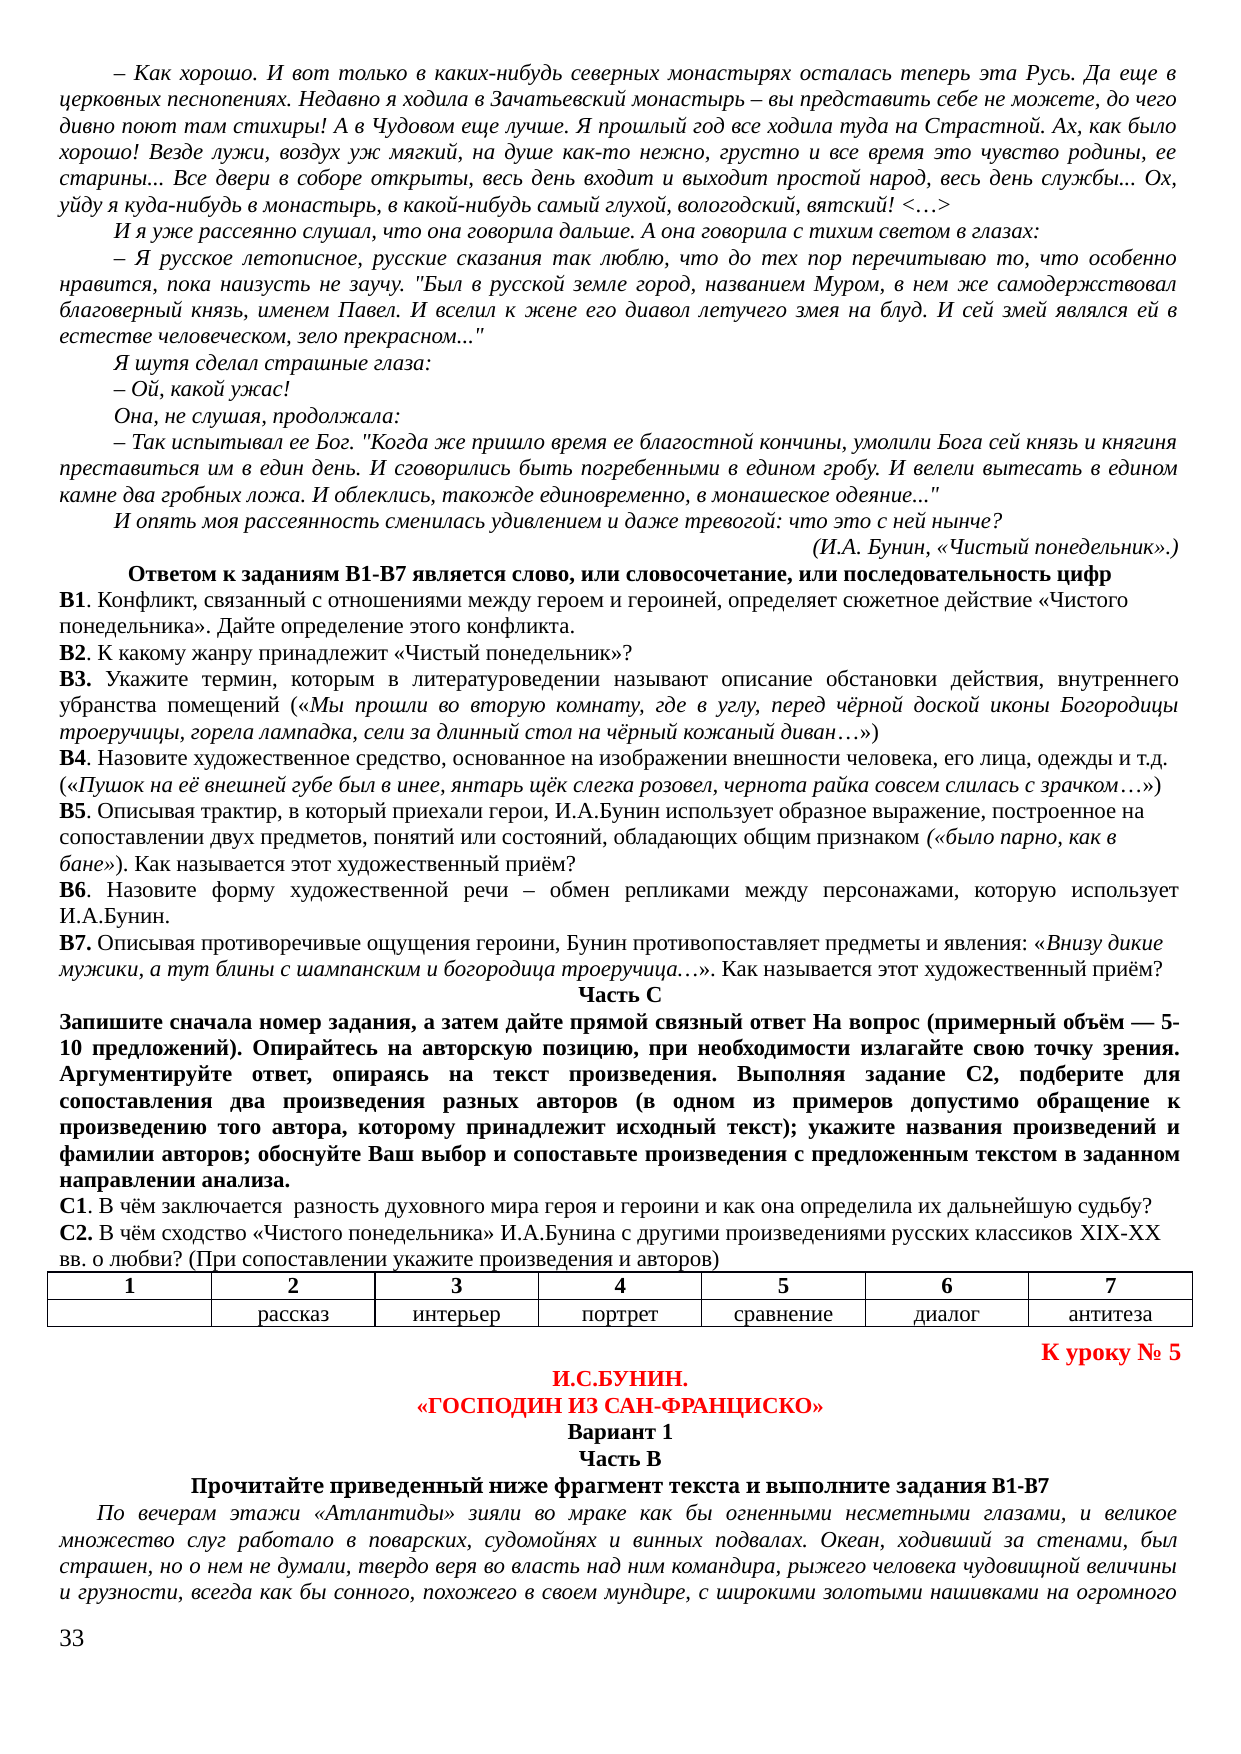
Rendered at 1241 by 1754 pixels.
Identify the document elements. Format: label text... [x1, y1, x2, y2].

table_cell рассказ [212, 1300, 374, 1326]
table_header 2 [212, 1273, 374, 1299]
text Прочитайте приведенный ниже фрагмент текста и выполните задания B1-B7 [59, 1471, 1181, 1499]
text По вечерам этажи «Атлантиды» зияли во мраке как бы огненными несметными глазами, и великое множество слуг работало в поварских, судомойнях и винных подвалах. Океан, ходивший за стенами, был страшен, но о нем не думали, твердо веря во власть над ним командира, рыжего человека чудовищной величины и грузности, всегда как бы сонного, похожего в своем мундире, с широкими золотыми нашивками на огромного [59, 1499, 1181, 1605]
text Я шутя сделал страшные глаза: [59, 349, 1181, 375]
text – Ой, какой ужас! [59, 375, 1181, 402]
table_header 5 [702, 1273, 865, 1299]
text Ответом к заданиям В1-В7 является слово, или словосочетание, или последовательность цифр [59, 560, 1181, 586]
table_cell портрет [539, 1300, 701, 1326]
text В4. Назовите художественное средство, основанное на изображении внешности человека, его лица, одежды и т.д. («Пушок на её внешней губе был в инее, янтарь щёк слегка розовел, чернота райка совсем слилась с зрачком…») [59, 744, 1181, 797]
text В5. Описывая трактир, в который приехали герои, И.А.Бунин использует образное выражение, построенное на сопоставлении двух предметов, понятий или состояний, обладающих общим признаком («было парно, как в бане»). Как называется этот художественный приём? [59, 797, 1181, 876]
table_cell [48, 1300, 211, 1326]
text – Так испытывал ее Бог. "Когда же пришло время ее благостной кончины, умолили Бога сей князь и княгиня преставиться им в един день. И сговорились быть погребенными в едином гробу. И велели вытесать в едином камне два гробных ложа. И облеклись, такожде единовременно, в монашеское одеяние..." [59, 428, 1181, 507]
text Часть С [59, 981, 1181, 1008]
text С2. В чём сходство «Чистого понедельника» И.А.Бунина с другими произведениями русских классиков XIX-XX вв. о любви? (При сопоставлении укажите произведения и авторов) [59, 1219, 1181, 1271]
text (И.А. Бунин, «Чистый понедельник».) [59, 533, 1181, 560]
table_header 7 [1029, 1273, 1192, 1299]
table_cell антитеза [1029, 1300, 1192, 1326]
text С1. В чём заключается разность духовного мира героя и героини и как она определила их дальнейшую судьбу? [59, 1192, 1181, 1219]
table_header 4 [539, 1273, 701, 1299]
text И.С.БУНИН. [59, 1366, 1181, 1392]
text В3. Укажите термин, которым в литературоведении называют описание обстановки действия, внутреннего убранства помещений («Мы прошли во вторую комнату, где в углу, перед чёрной доской иконы Богородицы троеручицы, горела лампадка, сели за длинный стол на чёрный кожаный диван…») [59, 665, 1181, 744]
text И я уже рассеянно слушал, что она говорила дальше. А она говорила с тихим светом в глазах: [59, 217, 1181, 243]
text Запишите сначала номер задания, а затем дайте прямой связный ответ На вопрос (примерный объём — 5-10 предложений). Опирайтесь на авторскую позицию, при необходимости излагайте свою точку зрения. Аргументируйте ответ, опираясь на текст произведения. Выполняя задание С2, подберите для сопоставления два произведения разных авторов (в одном из примеров допустимо обращение к произведению того автора, которому принадлежит исходный текст); укажите названия произведений и фамилии авторов; обоснуйте Ваш выбор и сопоставьте произведения с предложенным текстом в заданном направлении анализа. [59, 1008, 1181, 1192]
table_cell интерьер [376, 1300, 538, 1326]
table_cell диалог [866, 1300, 1028, 1326]
text И опять моя рассеянность сменилась удивлением и даже тревогой: что это с ней нынче? [59, 507, 1181, 533]
text – Как хорошо. И вот только в каких-нибудь северных монастырях осталась теперь эта Русь. Да еще в церковных песнопениях. Недавно я ходила в Зачатьевский монастырь – вы представить себе не можете, до чего дивно поют там стихиры! А в Чудовом еще лучше. Я прошлый год все ходила туда на Страстной. Ах, как было хорошо! Везде лужи, воздух уж мягкий, на душе как-то нежно, грустно и все время это чувство родины, ее старины... Все двери в соборе открыты, весь день входит и выходит простой народ, весь день службы... Ох, уйду я куда-нибудь в монастырь, в какой-нибудь самый глухой, вологодский, вятский! <…> [59, 59, 1181, 217]
table_header 6 [866, 1273, 1028, 1299]
table_header 1 [48, 1273, 211, 1299]
text В1. Конфликт, связанный с отношениями между героем и героиней, определяет сюжетное действие «Чистого понедельника». Дайте определение этого конфликта. [59, 586, 1181, 639]
text «ГОСПОДИН ИЗ САН-ФРАНЦИСКО» [59, 1392, 1181, 1418]
text – Я русское летописное, русские сказания так люблю, что до тех пор перечитываю то, что особенно нравится, пока наизусть не заучу. "Был в русской земле город, названием Муром, в нем же самодержствовал благоверный князь, именем Павел. И вселил к жене его диавол летучего змея на блуд. И сей змей являлся ей в естестве человеческом, зело прекрасном..." [59, 243, 1181, 349]
table_cell сравнение [702, 1300, 865, 1326]
text Она, не слушая, продолжала: [59, 402, 1181, 428]
text К уроку № 5 [59, 1337, 1181, 1366]
table_header 3 [376, 1273, 538, 1299]
text Часть В [59, 1444, 1181, 1471]
text В2. К какому жанру принадлежит «Чистый понедельник»? [59, 639, 1181, 665]
text В7. Описывая противоречивые ощущения героини, Бунин противопоставляет предметы и явления: «Внизу дикие мужики, а тут блины с шампанским и богородица троеручица…». Как называется этот художественный приём? [59, 929, 1181, 981]
text В6. Назовите форму художественной речи – обмен репликами между персонажами, которую использует И.А.Бунин. [59, 876, 1181, 929]
text Вариант 1 [59, 1418, 1181, 1444]
